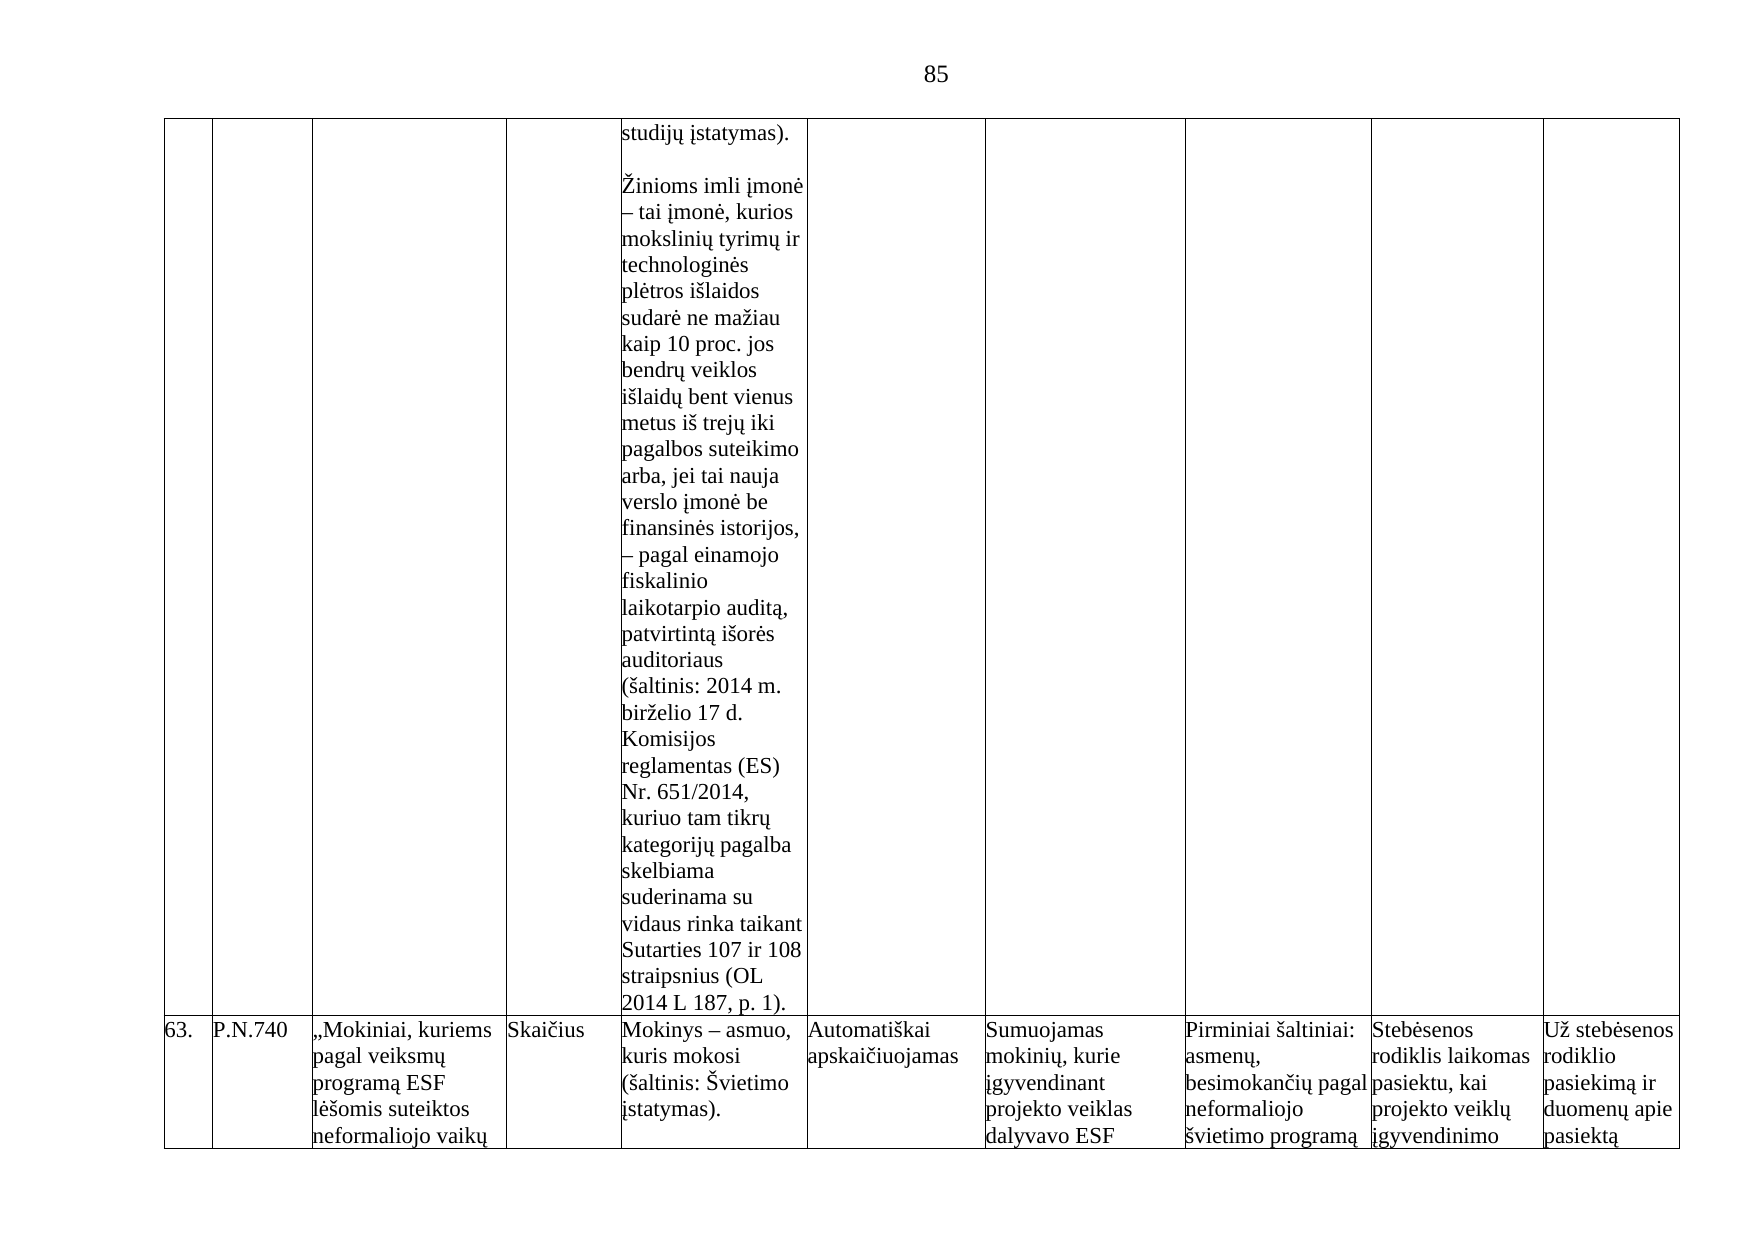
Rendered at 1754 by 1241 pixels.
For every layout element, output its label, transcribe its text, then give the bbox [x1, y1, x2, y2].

table_cell [507, 119, 621, 1015]
table_cell [213, 119, 312, 1015]
table_cell [1186, 119, 1371, 1015]
table_cell studijų įstatymas). Žinioms imli įmonė – tai įmonė, kurios mokslinių tyrimų ir technologinės plėtros išlaidos sudarė ne mažiau kaip 10 proc. jos bendrų veiklos išlaidų bent vienus metus iš trejų iki pagalbos suteikimo arba, jei tai nauja verslo įmonė be finansinės istorijos, – pagal einamojo fiskalinio laikotarpio auditą, patvirtintą išorės auditoriaus (šaltinis: 2014 m. birželio 17 d. Komisijos reglamentas (ES) Nr. 651/2014, kuriuo tam tikrų kategorijų pagalba skelbiama suderinama su vidaus rinka taikant Sutarties 107 ir 108 straipsnius (OL 2014 L 187, p. 1). [622, 119, 807, 1015]
table_cell [808, 119, 985, 1015]
table_cell Sumuojamas mokinių, kurie įgyvendinant projekto veiklas dalyvavo ESF [986, 1016, 1185, 1148]
table_cell P.N.740 [213, 1016, 312, 1148]
table_cell [1372, 119, 1543, 1015]
table_cell Už stebėsenos rodiklio pasiekimą ir duomenų apie pasiektą [1544, 1016, 1679, 1148]
table_cell [313, 119, 506, 1015]
table_cell 63. [165, 1016, 212, 1148]
table_cell Mokinys – asmuo, kuris mokosi (šaltinis: Švietimo įstatymas). [622, 1016, 807, 1148]
table_cell [1544, 119, 1679, 1015]
table_cell Skaičius [507, 1016, 621, 1148]
table_cell Stebėsenos rodiklis laikomas pasiektu, kai projekto veiklų įgyvendinimo [1372, 1016, 1543, 1148]
table_cell [986, 119, 1185, 1015]
table_cell [165, 119, 212, 1015]
table_cell Pirminiai šaltiniai: asmenų, besimokančių pagal neformaliojo švietimo programą [1186, 1016, 1371, 1148]
table_cell „Mokiniai, kuriems pagal veiksmų programą ESF lėšomis suteiktos neformaliojo vaikų [313, 1016, 506, 1148]
table_cell Automatiškai apskaičiuojamas [808, 1016, 985, 1148]
